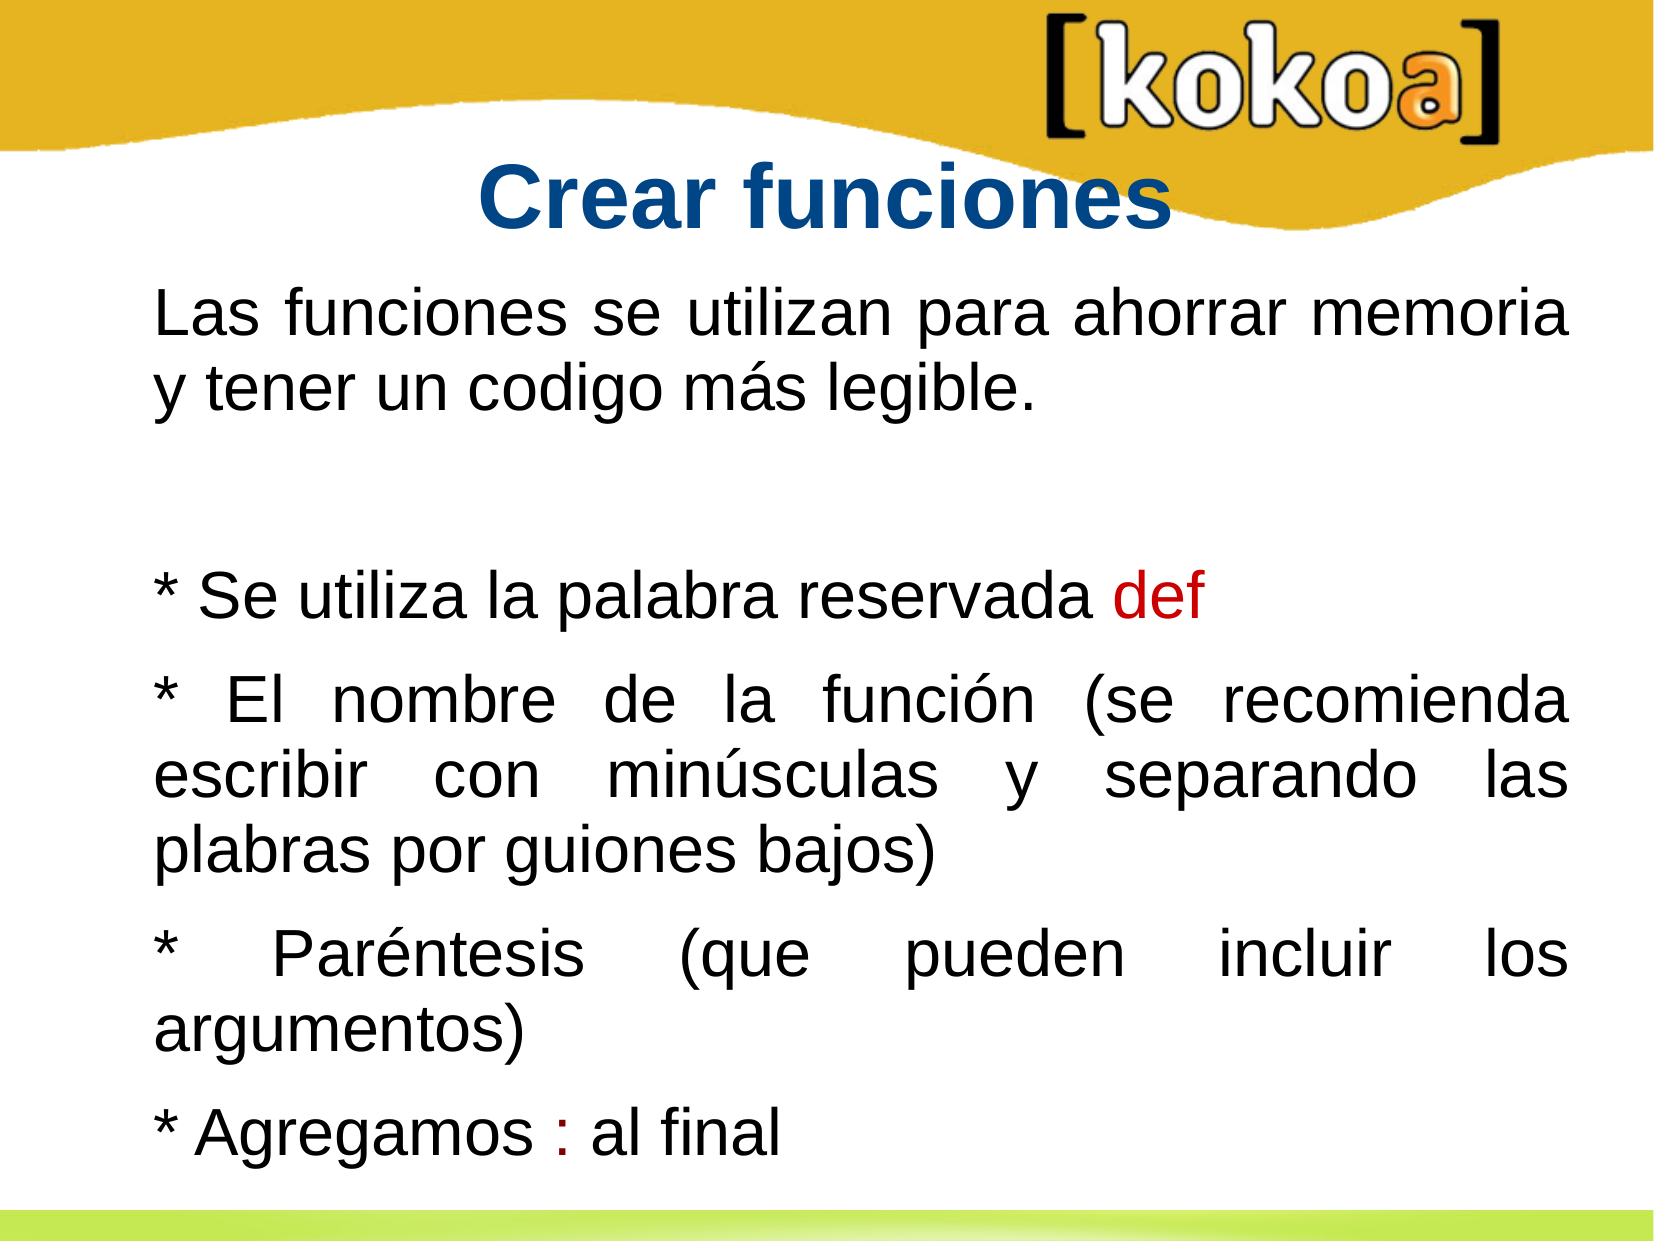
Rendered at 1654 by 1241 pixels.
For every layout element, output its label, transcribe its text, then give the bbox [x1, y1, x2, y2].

picture [0, 1210, 1654, 1241]
picture [0, 0, 1654, 488]
title Crear funciones [82, 92, 1571, 274]
list Las funciones se utilizan para ahorrar memoria y tener un codigo más legible. * Se utiliza la palabra reservada def * El nombre de la función (se recomienda escribir con minúsculas y separando las plabras por guiones bajos) * Paréntesis (que pueden incluir los argumentos) * Agregamos : al final [82, 274, 1571, 1171]
